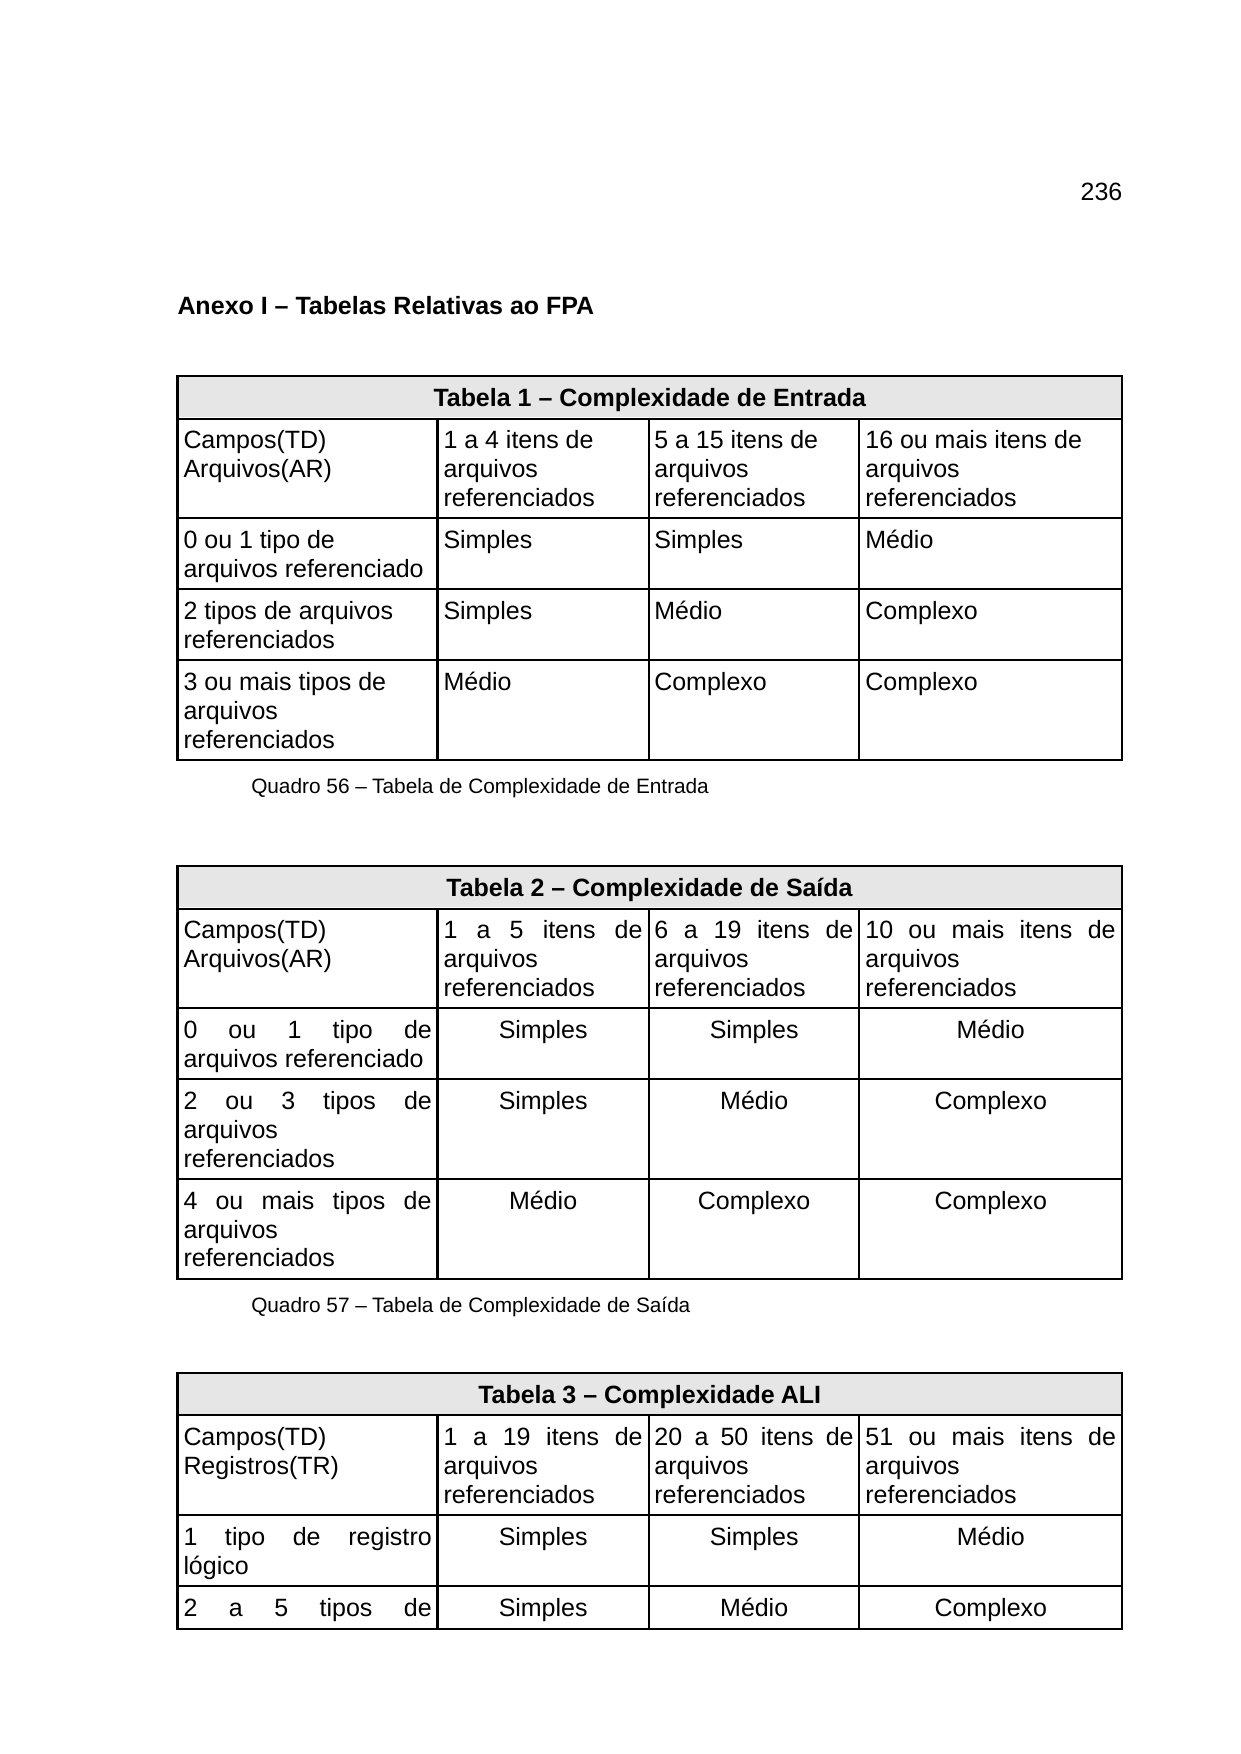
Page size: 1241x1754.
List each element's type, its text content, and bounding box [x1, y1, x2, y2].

table_cell 2 tipos de arquivos referenciados [179, 590, 436, 659]
table_cell 6 a 19 itens de arquivos referenciados [650, 910, 858, 1007]
table_cell Complexo [650, 661, 858, 759]
table_cell Campos(TD) Arquivos(AR) [179, 910, 436, 1007]
table_cell Médio [439, 1180, 648, 1278]
table_cell 20 a 50 itens de arquivos referenciados [650, 1416, 858, 1514]
table_cell Simples [439, 1080, 648, 1178]
subtitle Anexo I – Tabelas Relativas ao FPA [177, 291, 1122, 319]
table_cell 1 a 19 itens de arquivos referenciados [439, 1416, 648, 1514]
table_header Tabela 2 – Complexidade de Saída [179, 867, 1121, 907]
table_cell Campos(TD) Registros(TR) [179, 1416, 436, 1514]
table_cell 5 a 15 itens de arquivos referenciados [650, 420, 858, 517]
table_cell Simples [650, 519, 858, 588]
table_cell Simples [439, 1516, 648, 1585]
text Quadro 57 – Tabela de Complexidade de Saída [177, 1292, 1122, 1316]
table_cell 1 tipo de registro lógico [179, 1516, 436, 1585]
table_cell Médio [860, 519, 1121, 588]
table_cell Médio [439, 661, 648, 759]
table_cell 1 a 5 itens de arquivos referenciados [439, 910, 648, 1007]
table_cell Complexo [860, 1080, 1121, 1178]
table_cell 10 ou mais itens de arquivos referenciados [860, 910, 1121, 1007]
table_cell Simples [439, 1009, 648, 1078]
table_cell 16 ou mais itens de arquivos referenciados [860, 420, 1121, 517]
table_cell Simples [439, 590, 648, 659]
table_cell 51 ou mais itens de arquivos referenciados [860, 1416, 1121, 1514]
table_cell Simples [650, 1516, 858, 1585]
table_cell Simples [650, 1009, 858, 1078]
table_cell Médio [860, 1516, 1121, 1585]
table_cell 2 ou 3 tipos de arquivos referenciados [179, 1080, 436, 1178]
text Quadro 56 – Tabela de Complexidade de Entrada [177, 774, 1122, 798]
table_cell 3 ou mais tipos de arquivos referenciados [179, 661, 436, 759]
table_cell 0 ou 1 tipo de arquivos referenciado [179, 1009, 436, 1078]
table_cell 4 ou mais tipos de arquivos referenciados [179, 1180, 436, 1278]
table_cell 2 a 5 tipos de [179, 1587, 436, 1627]
table_cell 1 a 4 itens de arquivos referenciados [439, 420, 648, 517]
table_header Tabela 3 – Complexidade ALI [179, 1374, 1121, 1414]
table_cell 0 ou 1 tipo de arquivos referenciado [179, 519, 436, 588]
table_cell Complexo [860, 1587, 1121, 1627]
table_cell Simples [439, 519, 648, 588]
table_cell Campos(TD) Arquivos(AR) [179, 420, 436, 517]
table_cell Complexo [860, 661, 1121, 759]
table_cell Simples [439, 1587, 648, 1627]
table_cell Complexo [650, 1180, 858, 1278]
table_cell Médio [860, 1009, 1121, 1078]
table_cell Médio [650, 1080, 858, 1178]
table_cell Complexo [860, 1180, 1121, 1278]
table_cell Médio [650, 590, 858, 659]
table_cell Complexo [860, 590, 1121, 659]
table_cell Médio [650, 1587, 858, 1627]
table_header Tabela 1 – Complexidade de Entrada [179, 377, 1121, 417]
